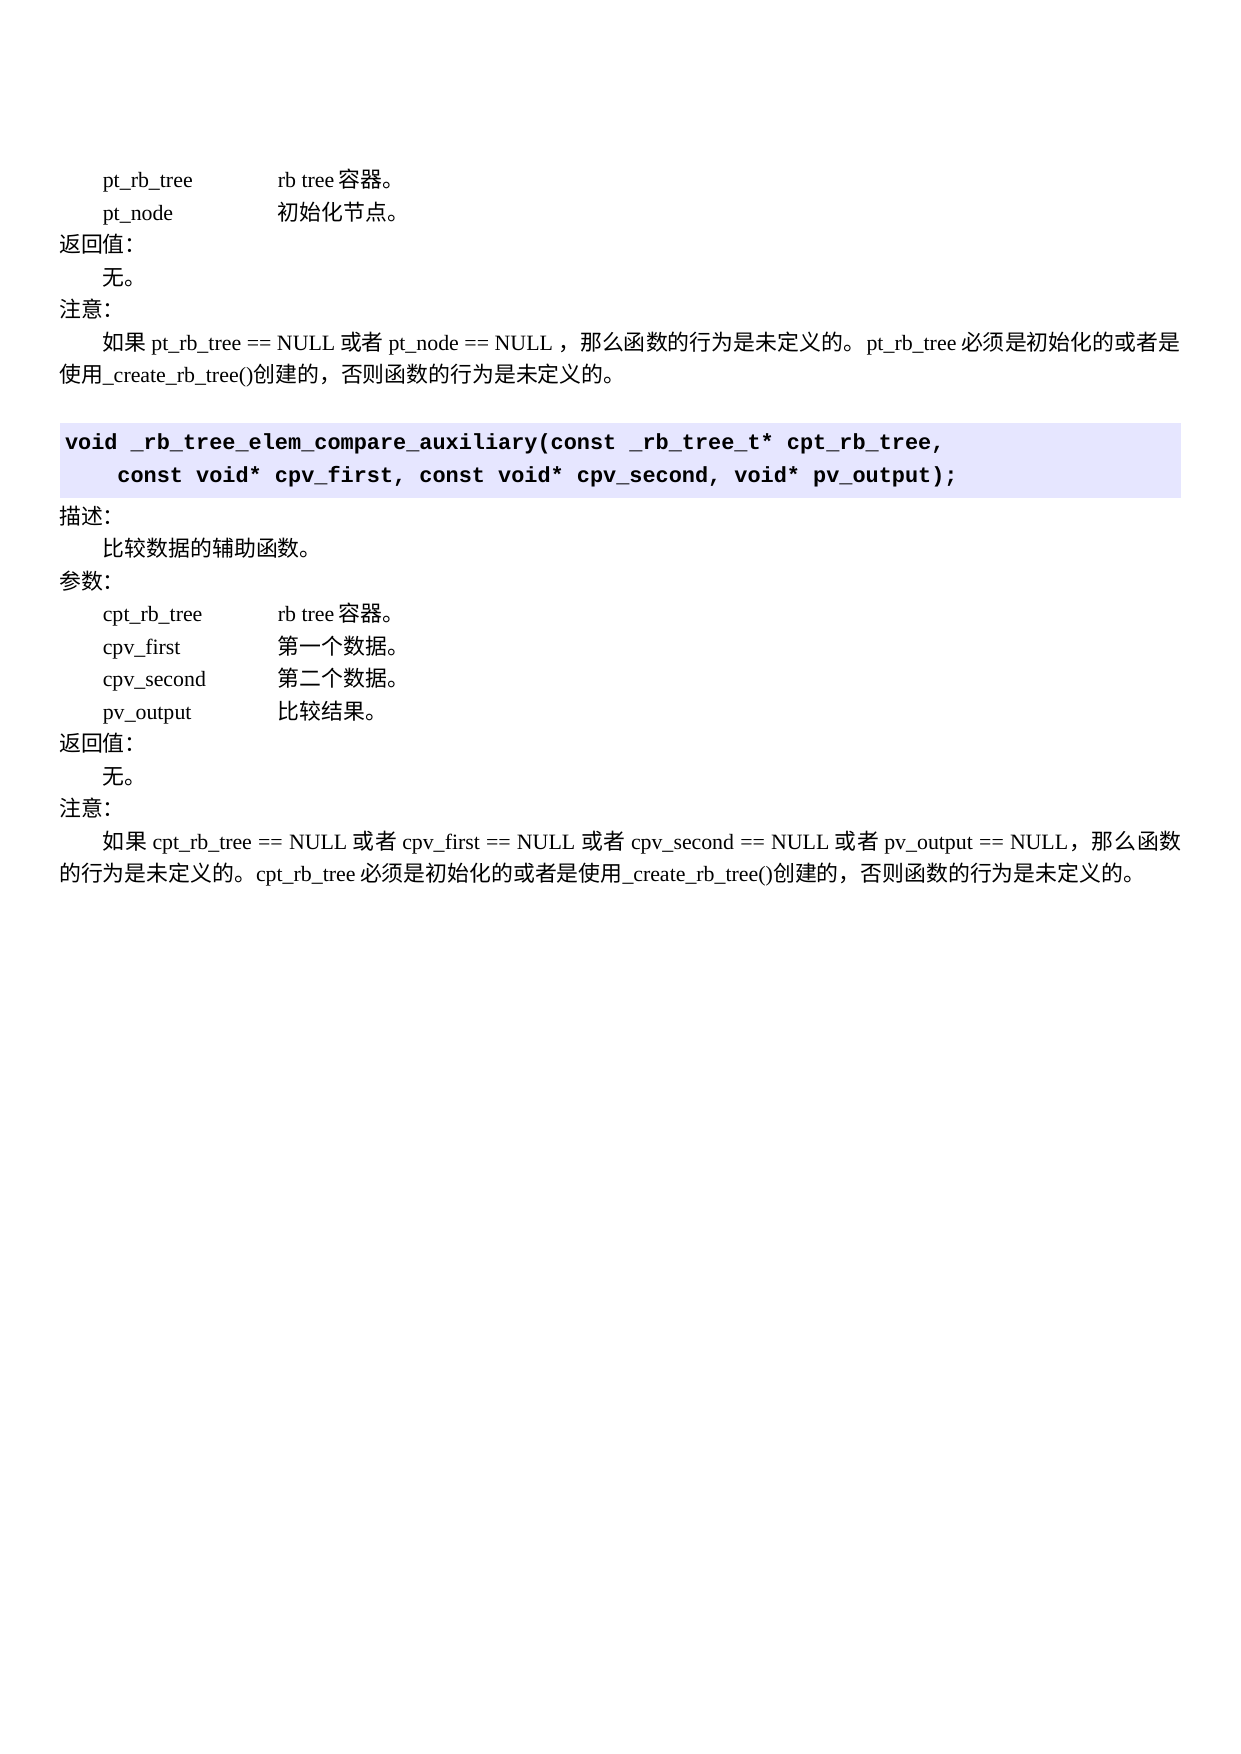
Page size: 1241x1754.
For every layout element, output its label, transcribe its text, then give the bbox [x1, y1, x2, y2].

text 如果pt_rb_tree == NULL或者pt_node == NULL ，那么函数的行为是未定义的。pt_rb_tree必须是初始化的或者是使用_create_rb_tree()创建的，否则函数的行为是未定义的。 [59, 324, 1181, 389]
text 注意： [59, 292, 1181, 324]
text 参数： [59, 563, 1181, 596]
text pt_node 初始化节点。 [59, 194, 1181, 227]
text 描述： [59, 500, 1181, 531]
table_header void _rb_tree_elem_compare_auxiliary(const _rb_tree_t* cpt_rb_tree, const void* cpv_first, const void* cpv_second, void* pv_output); [60, 423, 1181, 498]
text 无。 [59, 758, 1181, 791]
text 注意： [59, 791, 1181, 823]
text 返回值： [59, 726, 1181, 758]
text 无。 [59, 259, 1181, 292]
text 比较数据的辅助函数。 [59, 531, 1181, 563]
text cpv_first 第一个数据。 [59, 628, 1181, 661]
text cpv_second 第二个数据。 [59, 661, 1181, 693]
text 如果cpt_rb_tree == NULL或者cpv_first == NULL 或者cpv_second == NULL或者pv_output == NULL，那么函数的行为是未定义的。cpt_rb_tree必须是初始化的或者是使用_create_rb_tree()创建的，否则函数的行为是未定义的。 [59, 823, 1181, 888]
text cpt_rb_tree rb tree容器。 [59, 596, 1181, 628]
text 返回值： [59, 227, 1181, 259]
text pv_output 比较结果。 [59, 693, 1181, 726]
text pt_rb_tree rb tree容器。 [59, 162, 1181, 194]
